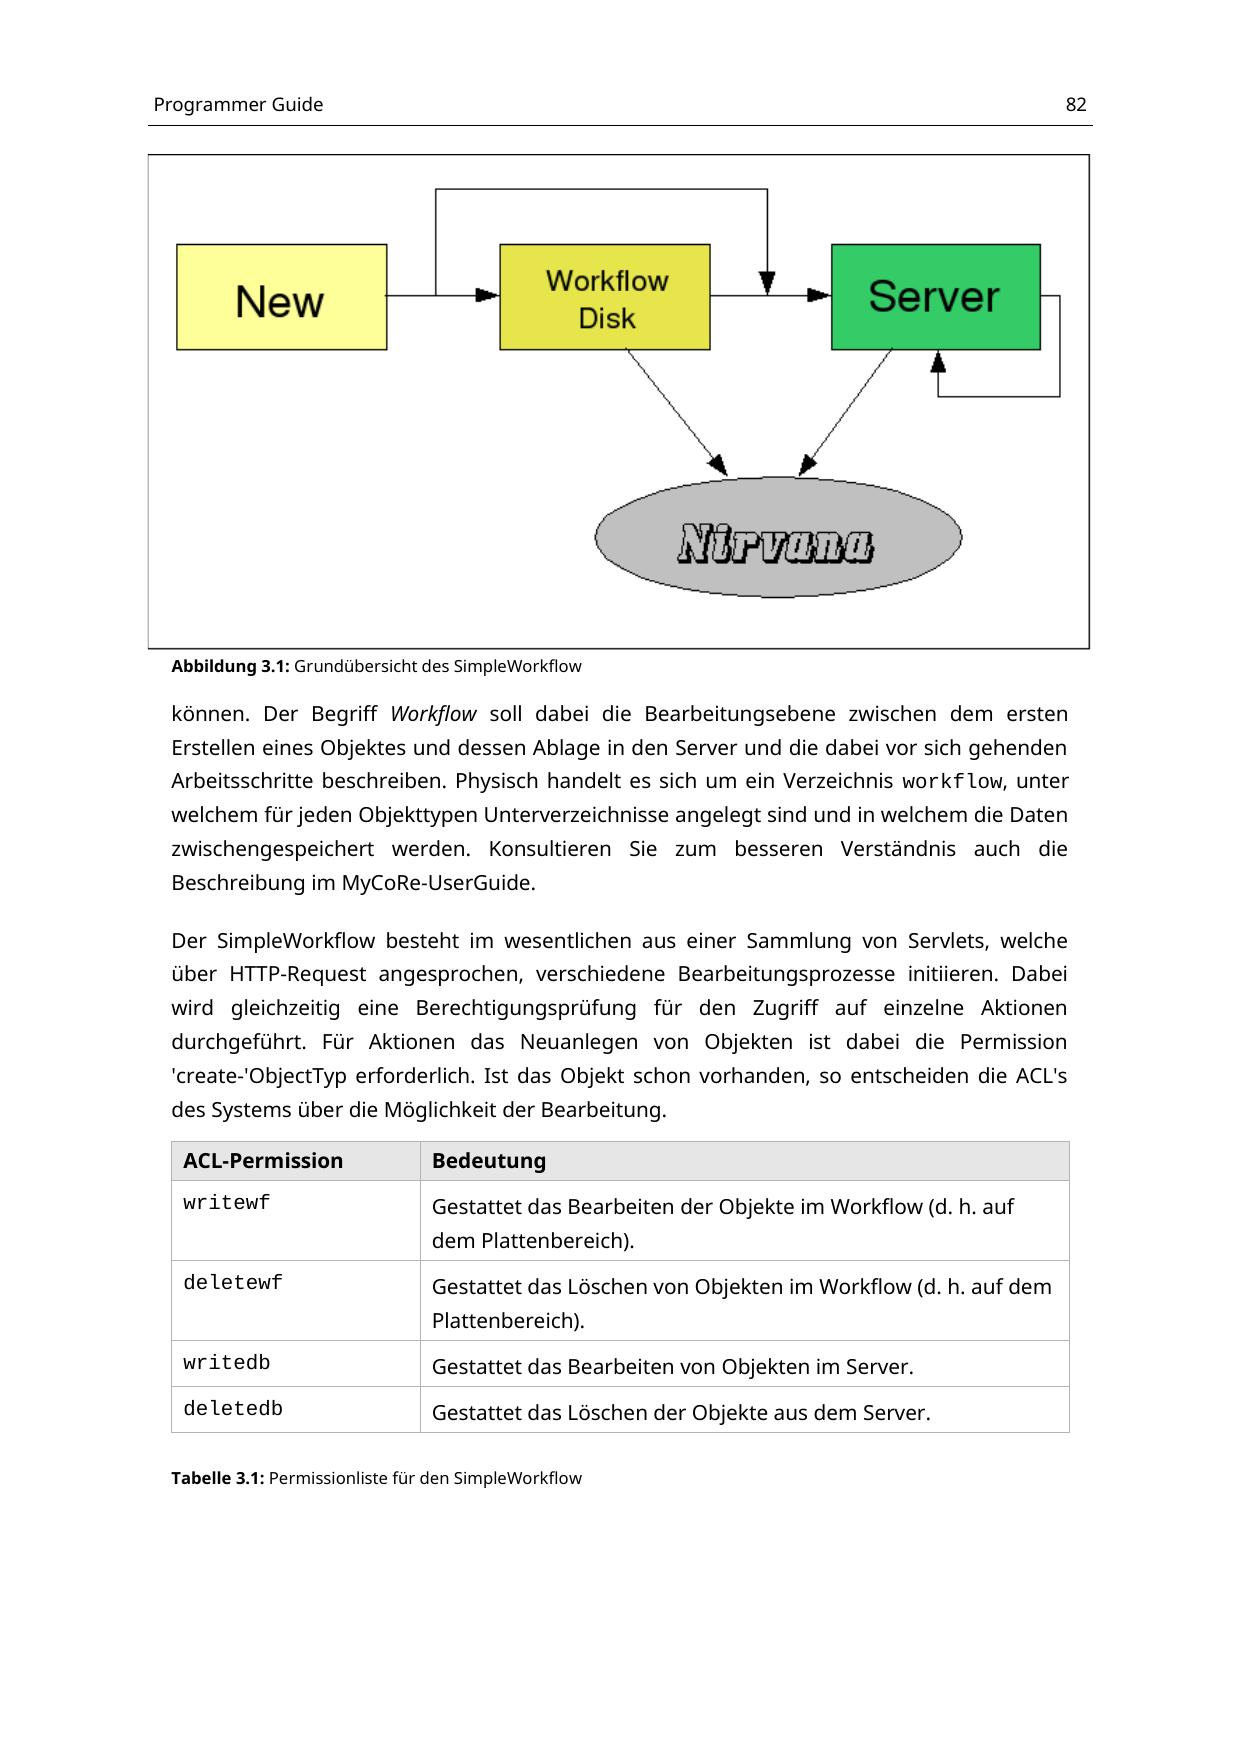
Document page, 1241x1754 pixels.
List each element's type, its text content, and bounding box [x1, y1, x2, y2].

table_header Bedeutung [421, 1142, 1069, 1180]
picture [147, 154, 1093, 651]
text können. Der Begriff Workflow soll dabei die Bearbeitungsebene zwischen dem ersten Erstellen eines Objektes und dessen Ablage in den Server und die dabei vor sich gehenden Arbeitsschritte beschreiben. Physisch handelt es sich um ein Verzeichnis workflow, unter welchem für jeden Objekttypen Unterverzeichnisse angelegt sind und in welchem die Daten zwischengespeichert werden. Konsultieren Sie zum besseren Verständnis auch die Beschreibung im MyCoRe-UserGuide. [148, 651, 1093, 897]
table_cell Gestattet das Löschen von Objekten im Workflow (d. h. auf dem Plattenbereich). [421, 1261, 1069, 1340]
table_cell deletewf [172, 1261, 420, 1340]
table_cell Gestattet das Bearbeiten von Objekten im Server. [421, 1341, 1069, 1386]
table_header ACL-Permission [172, 1142, 420, 1180]
table_cell Gestattet das Bearbeiten der Objekte im Workflow (d. h. auf dem Plattenbereich). [421, 1181, 1069, 1260]
table_cell writedb [172, 1341, 420, 1386]
table_cell Gestattet das Löschen der Objekte aus dem Server. [421, 1387, 1069, 1432]
table_cell writewf [172, 1181, 420, 1260]
table_cell deletedb [172, 1387, 420, 1432]
text Tabelle 3.1: Permissionliste für den SimpleWorkflow [171, 1466, 1069, 1489]
text Der SimpleWorkflow besteht im wesentlichen aus einer Sammlung von Servlets, welche über HTTP-Request angesprochen, verschiedene Bearbeitungsprozesse initiieren. Dabei wird gleichzeitig eine Berechtigungsprüfung für den Zugriff auf einzelne Aktionen durchgeführt. Für Aktionen das Neuanlegen von Objekten ist dabei die Permission 'create-'ObjectTyp erforderlich. Ist das Objekt schon vorhanden, so entscheiden die ACL's des Systems über die Möglichkeit der Bearbeitung. [171, 926, 1069, 1123]
text Abbildung 3.1: Grundübersicht des SimpleWorkflow [171, 651, 1069, 678]
